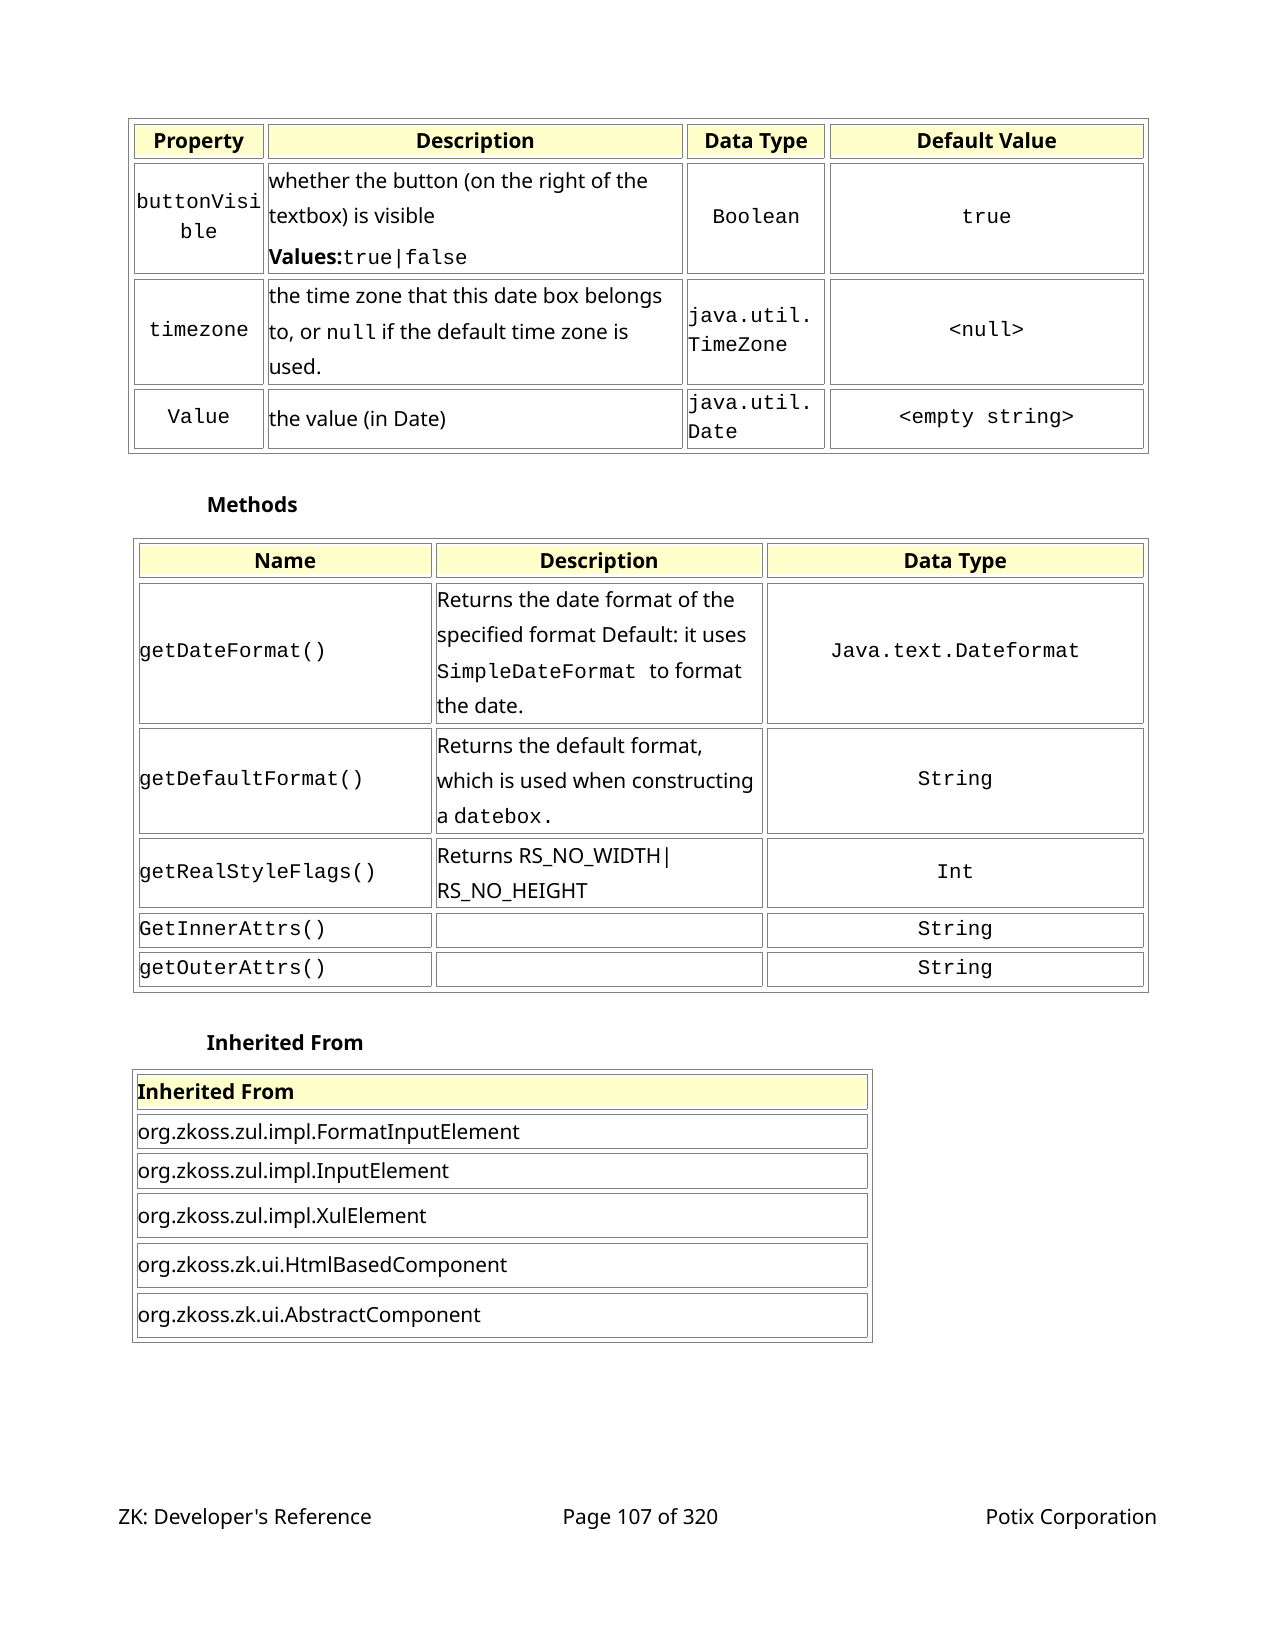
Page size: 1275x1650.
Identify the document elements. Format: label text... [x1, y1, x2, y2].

table_header Default Value [827, 119, 1146, 158]
table_cell <null> [827, 273, 1146, 383]
table_cell the value (in Date) [266, 384, 685, 448]
table_header Property [131, 119, 266, 158]
table_cell org.zkoss.zul.impl.XulElement [134, 1188, 869, 1237]
table_cell [437, 914, 762, 947]
table_cell java.util.Date [685, 384, 827, 448]
table_cell getDateFormat() [136, 577, 434, 722]
table_cell org.zkoss.zul.impl.FormatInputElement [134, 1109, 869, 1148]
table_cell org.zkoss.zk.ui.HtmlBasedComponent [134, 1237, 869, 1287]
table_cell Boolean [685, 158, 827, 273]
subtitle Methods [207, 490, 1157, 518]
table_cell Returns RS_NO_WIDTH|RS_NO_HEIGHT [434, 833, 764, 907]
table_header Data Type [685, 119, 827, 158]
table_cell getOuterAttrs() [136, 947, 434, 986]
table_cell org.zkoss.zk.ui.AbstractComponent [134, 1287, 869, 1337]
table_cell the time zone that this date box belongs to, or null if the default time zone is used. [266, 273, 685, 383]
table_cell Returns the default format, which is used when constructing a datebox. [434, 723, 764, 833]
table_header Description [266, 119, 685, 158]
table_cell [434, 947, 764, 986]
table_cell String [764, 723, 1146, 833]
subtitle Inherited From [207, 1028, 1157, 1057]
table_cell Int [764, 833, 1146, 907]
table_cell Value [131, 384, 266, 448]
table_cell java.util.TimeZone [685, 273, 827, 383]
table_cell Java.text.Dateformat [764, 577, 1146, 722]
table_header Data Type [764, 539, 1146, 577]
table_cell buttonVisible [131, 158, 266, 273]
table_cell Returns the date format of the specified format Default: it uses SimpleDateFormat to format the date. [434, 577, 764, 722]
table_header Description [434, 539, 764, 577]
table_cell String [764, 907, 1146, 947]
table_cell timezone [131, 273, 266, 383]
table_cell [437, 953, 762, 986]
table_cell [434, 907, 764, 947]
table_cell whether the button (on the right of the textbox) is visible Values:true|false [266, 158, 685, 273]
table_header Inherited From [134, 1070, 869, 1108]
table_cell org.zkoss.zul.impl.InputElement [134, 1148, 869, 1187]
table_cell GetInnerAttrs() [136, 907, 434, 947]
table_header Name [136, 539, 434, 577]
table_cell getRealStyleFlags() [136, 833, 434, 907]
table_cell true [827, 158, 1146, 273]
table_cell getDefaultFormat() [136, 723, 434, 833]
table_cell <empty string> [827, 384, 1146, 448]
table_cell String [764, 947, 1146, 986]
